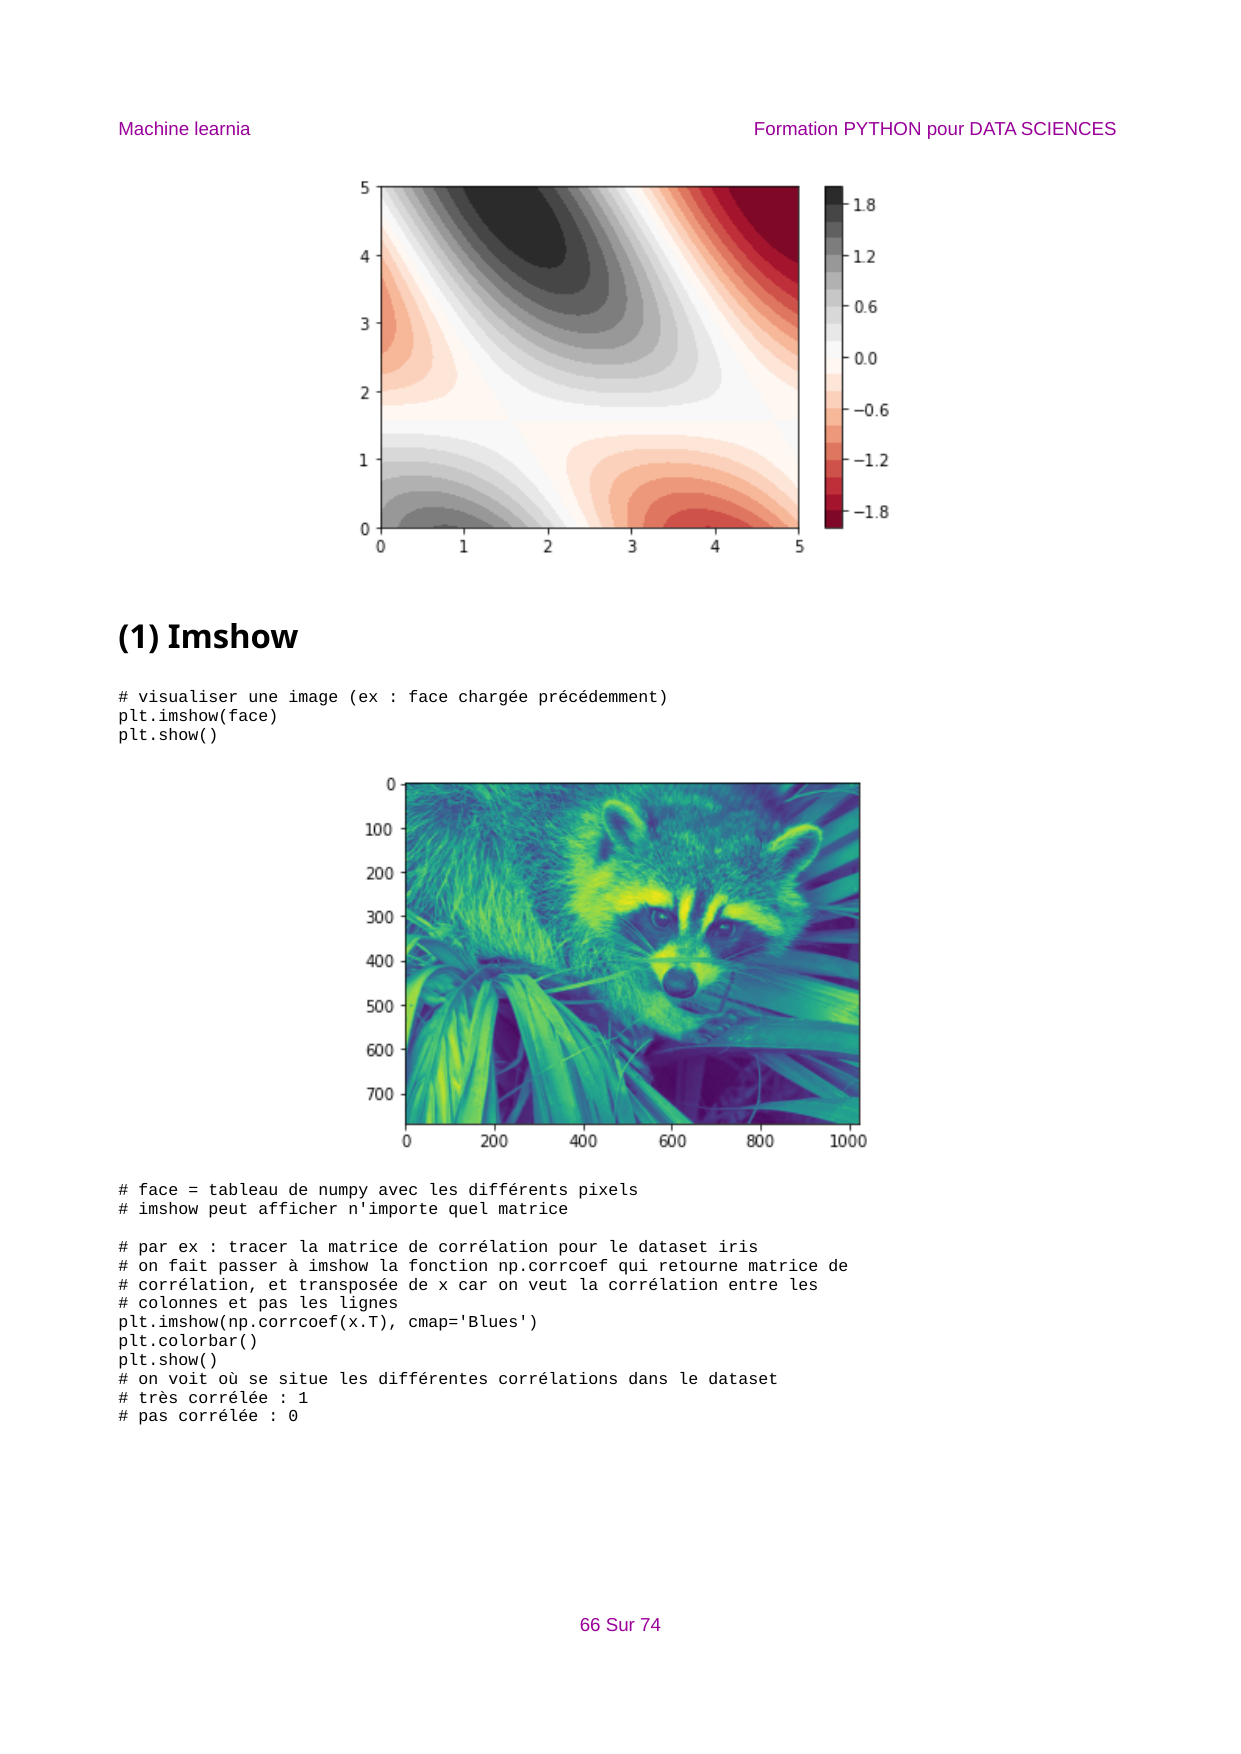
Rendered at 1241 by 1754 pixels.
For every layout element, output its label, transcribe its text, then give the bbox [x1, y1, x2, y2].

text # corrélation, et transposée de x car on veut la corrélation entre les [118, 1276, 1122, 1295]
text # visualiser une image (ex : face chargée précédemment) [118, 689, 1122, 708]
text # colonnes et pas les lignes [118, 1295, 1122, 1314]
text # pas corrélée : 0 [118, 1408, 1122, 1427]
text plt.show() [118, 1351, 1122, 1370]
text # on fait passer à imshow la fonction np.corrcoef qui retourne matrice de [118, 1257, 1122, 1276]
text # imshow peut afficher n'importe quel matrice [118, 1201, 1122, 1219]
text plt.show() [118, 727, 1122, 746]
text plt.colorbar() [118, 1333, 1122, 1351]
text plt.imshow(face) [118, 708, 1122, 727]
text plt.imshow(np.corrcoef(x.T), cmap='Blues') [118, 1314, 1122, 1333]
picture [338, 764, 903, 1163]
picture [337, 169, 903, 570]
subtitle (1) Imshow [118, 613, 1122, 658]
text # on voit où se situe les différentes corrélations dans le dataset [118, 1370, 1122, 1389]
text # très corrélée : 1 [118, 1389, 1122, 1408]
text # par ex : tracer la matrice de corrélation pour le dataset iris [118, 1238, 1122, 1257]
text # face = tableau de numpy avec les différents pixels [118, 1182, 1122, 1201]
